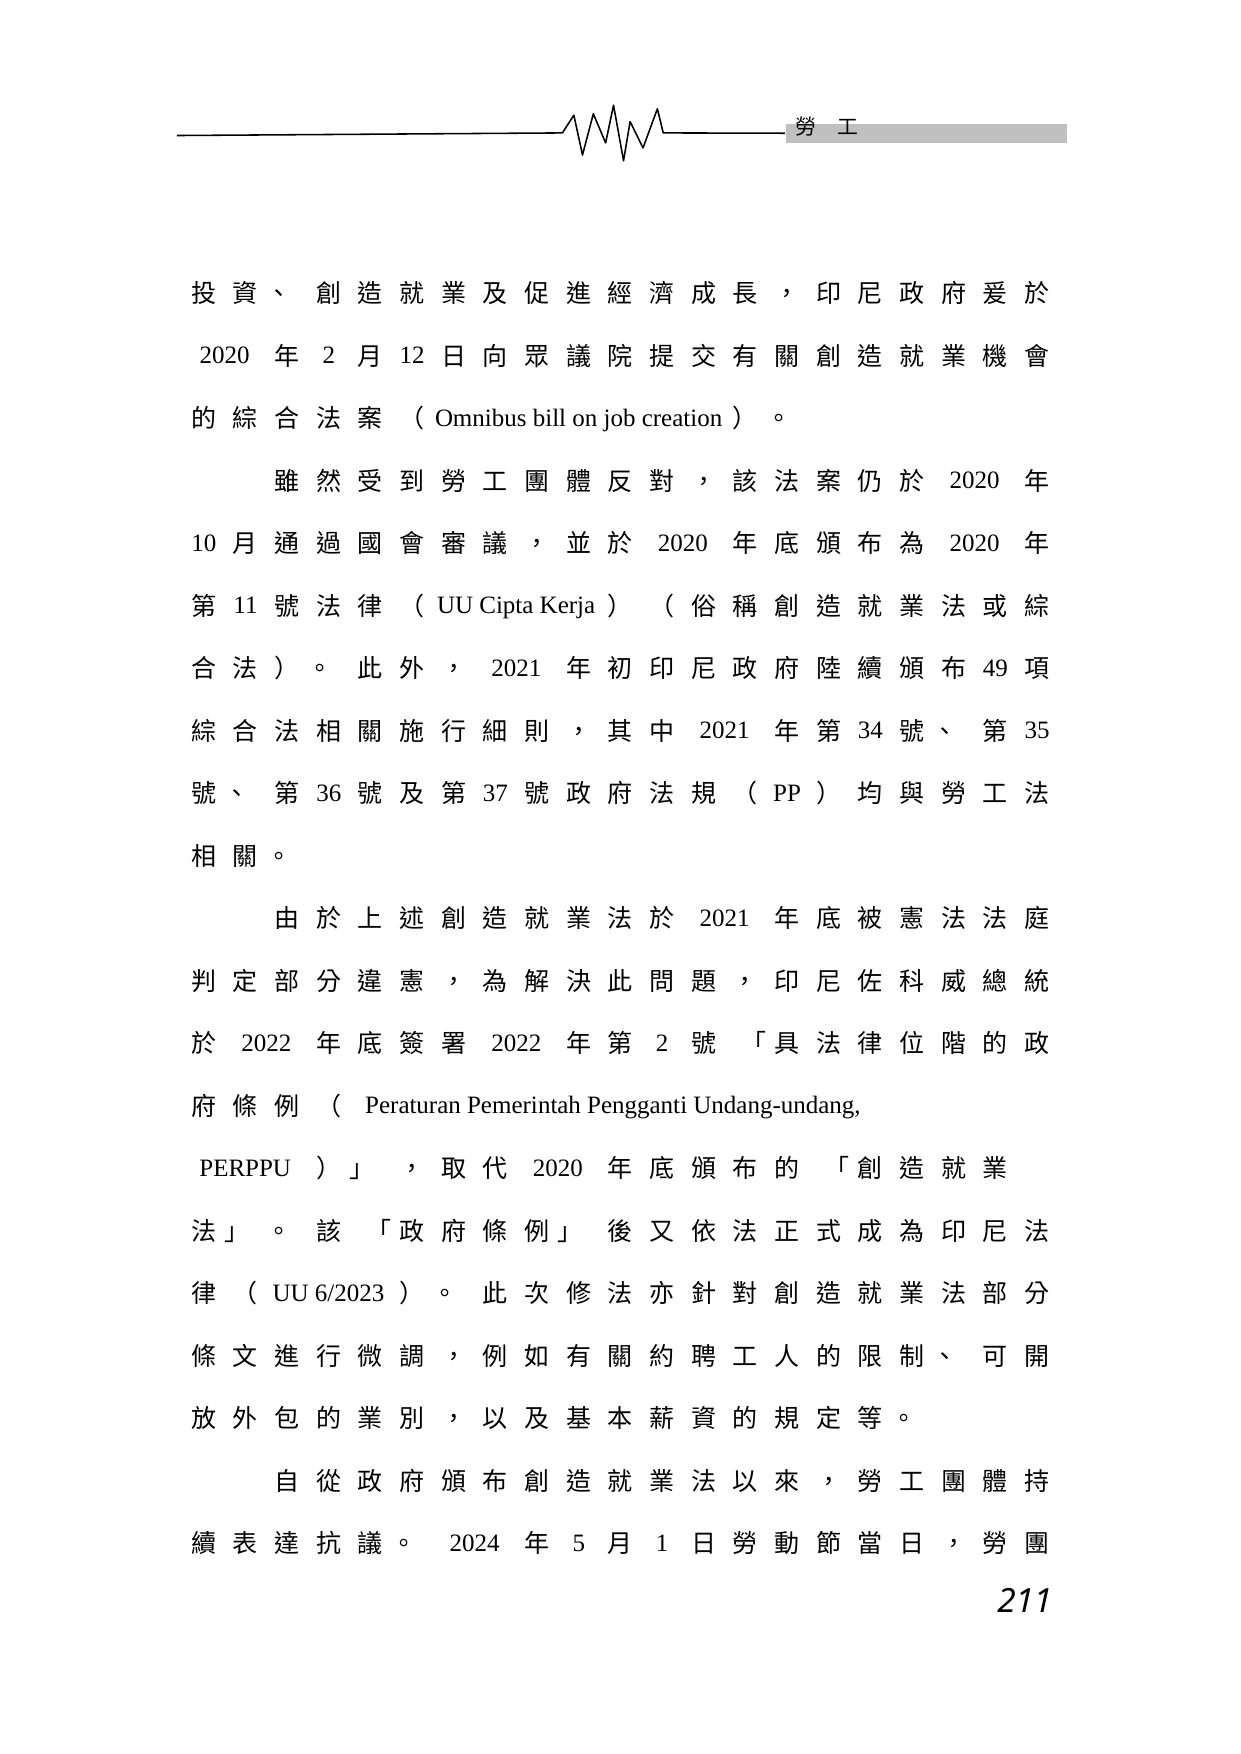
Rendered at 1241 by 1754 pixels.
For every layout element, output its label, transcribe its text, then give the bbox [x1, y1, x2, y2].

text 由於上述創造就業法於2021年底被憲法法庭判定部分違憲，為解決此問題，印尼佐科威總統於2022年底簽署2022年第2號「具法律位階的政府條例（Peraturan Pemerintah Pengganti Undang-undang, PERPPU）」，取代2020年底頒布的「創造就業法」。該「政府條例」後又依法正式成為印尼法律（UU 6/2023）。此次修法亦針對創造就業法部分條文進行微調，例如有關約聘工人的限制、可開放外包的業別，以及基本薪資的規定等。 [183, 875, 1058, 1438]
text 雖然受到勞工團體反對，該法案仍於2020年10月通過國會審議，並於2020年底頒布為2020年第11號法律（UU Cipta Kerja）（俗稱創造就業法或綜合法）。此外，2021年初印尼政府陸續頒布49項綜合法相關施行細則，其中2021年第34號、第35號、第36號及第37號政府法規（PP）均與勞工法相關。 [183, 438, 1058, 875]
text 自從政府頒布創造就業法以來，勞工團體持續表達抗議。2024年5月1日勞動節當日，勞團 [183, 1438, 1058, 1563]
text 投資、創造就業及促進經濟成長，印尼政府爰於2020年2月12日向眾議院提交有關創造就業機會的綜合法案（Omnibus bill on job creation）。 [183, 250, 1058, 438]
